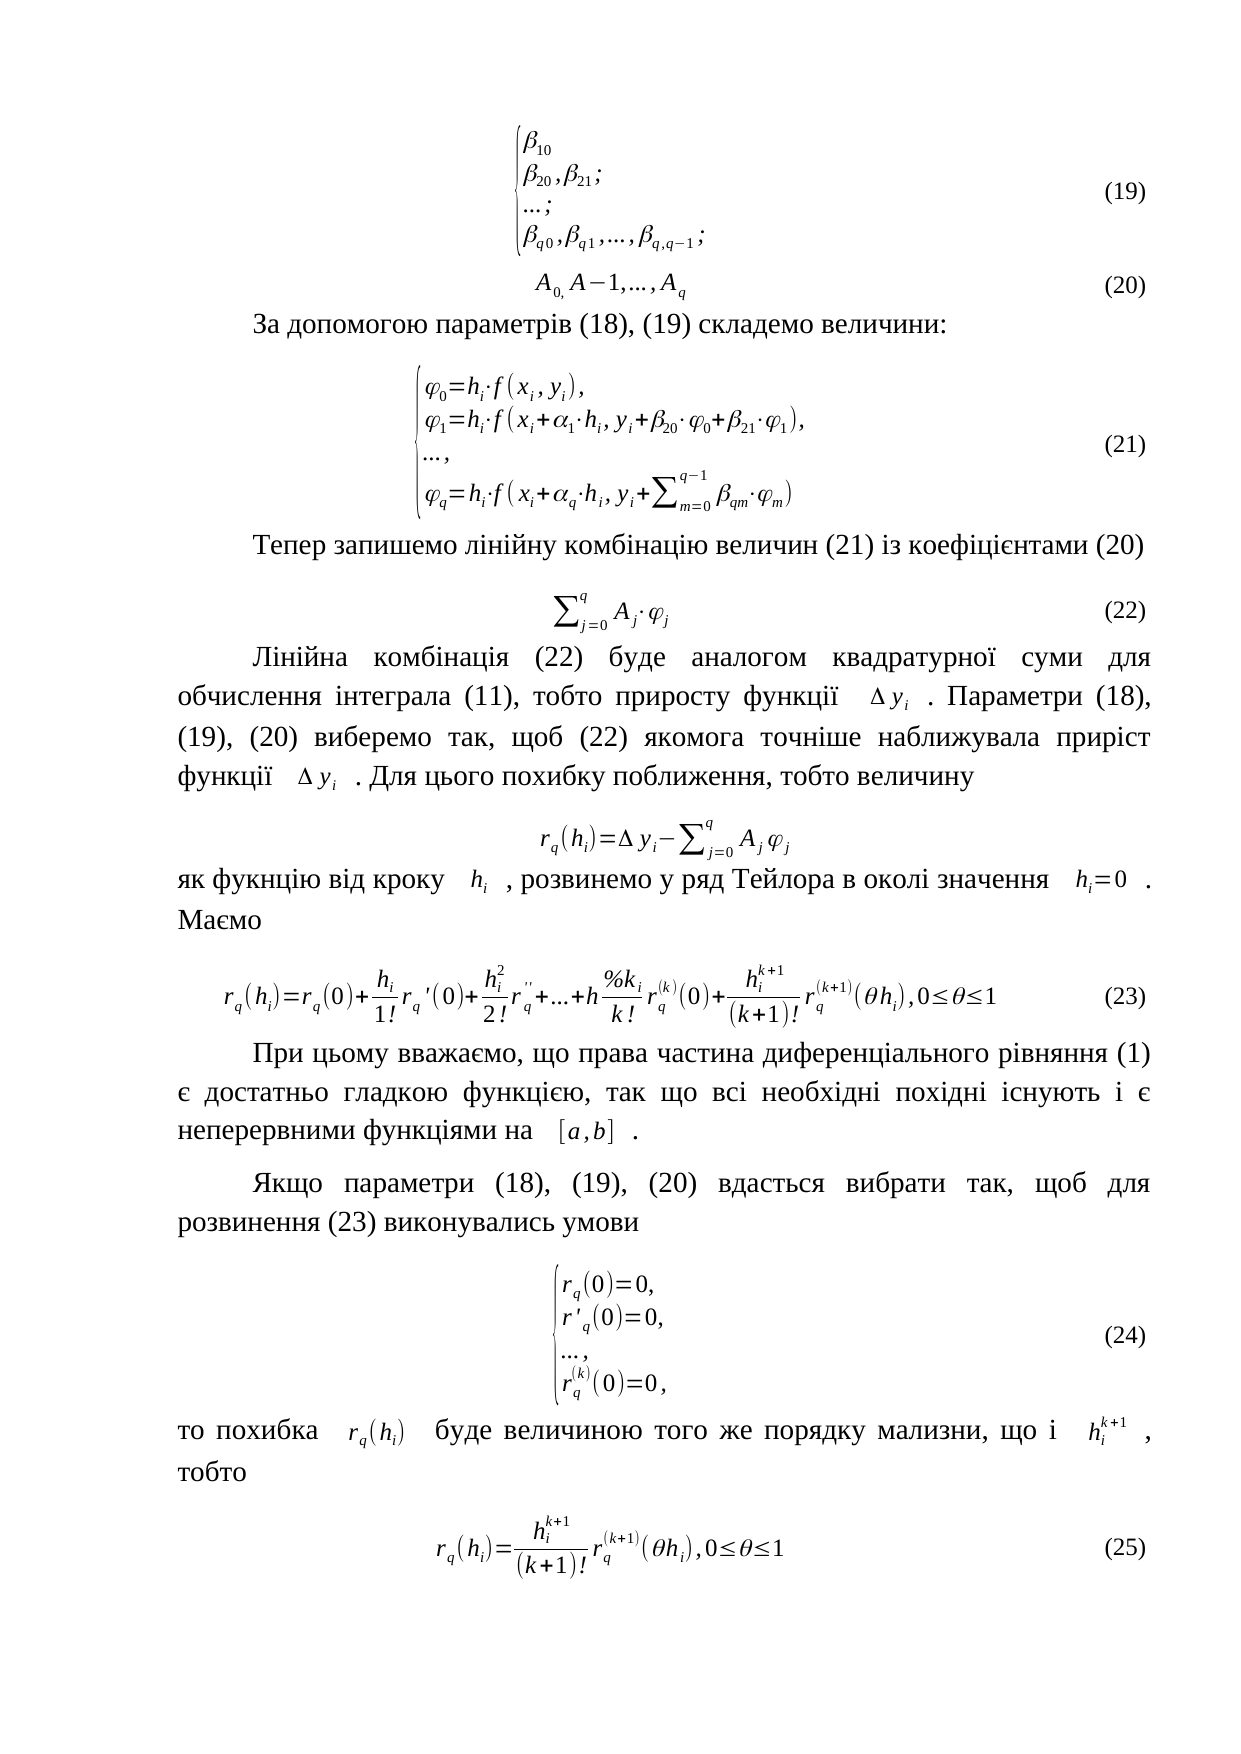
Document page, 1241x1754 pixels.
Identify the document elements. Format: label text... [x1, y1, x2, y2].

table_header [177, 580, 1043, 639]
table_header [177, 263, 1043, 306]
table_header [177, 955, 1043, 1035]
text Лінійна комбінація (22) буде аналогом квадратурної суми для обчислення інтеграла (11), тобто приросту функції . Параметри (18), (19), (20) виберемо так, щоб (22) якомога точніше наближувала приріст функції . Для цього похибку поближення, тобто величину [177, 639, 1152, 794]
table_header (19) [1043, 118, 1152, 263]
table_header (23) [1043, 955, 1152, 1035]
text При цьому вважаємо, що права частина диференціального рівняння (1) є достатньо гладкою функцією, так що всі необхідні похідні існують і є неперервними функціями на . [177, 1035, 1152, 1146]
table_header (22) [1043, 580, 1152, 639]
text то похибка буде величиною того же порядку мализни, що і , тобто [177, 1412, 1152, 1487]
text За допомогою параметрів (18), (19) складемо величини: [177, 306, 1152, 340]
table_header (21) [1043, 359, 1152, 527]
table_header [177, 1257, 1043, 1412]
text Якщо параметри (18), (19), (20) вдасться вибрати так, щоб для розвинення (23) виконувались умови [177, 1166, 1152, 1238]
text Тепер запишемо лінійну комбінацію величин (21) із коефіцієнтами (20) [177, 527, 1152, 561]
table_header [177, 359, 1043, 527]
text як фукнцію від кроку , розвинемо у ряд Тейлора в околі значення . Маємо [177, 861, 1152, 936]
table_header [177, 1507, 1043, 1587]
table_header (25) [1043, 1507, 1152, 1587]
table_header (20) [1043, 263, 1152, 306]
table_header (24) [1043, 1257, 1152, 1412]
table_header [177, 118, 1043, 263]
